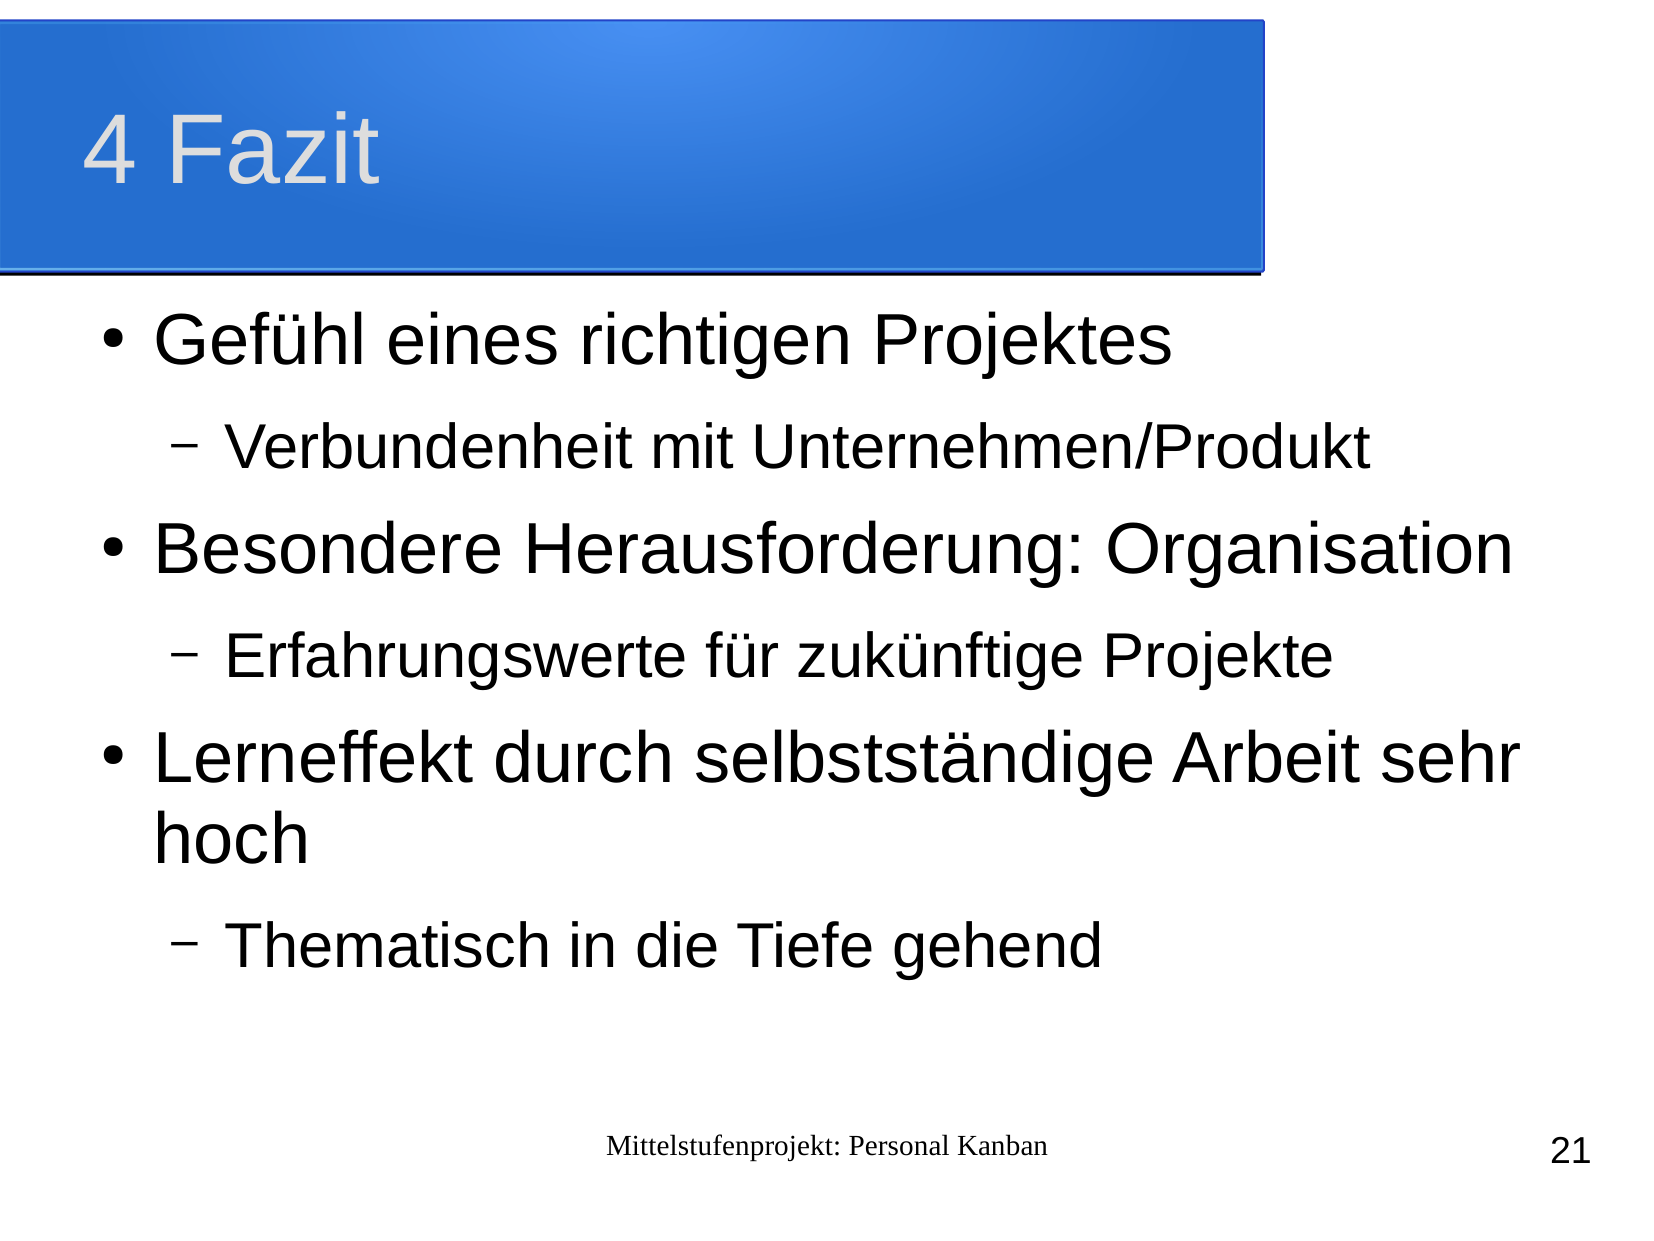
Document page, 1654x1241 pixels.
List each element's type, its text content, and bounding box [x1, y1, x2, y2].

title 4 Fazit [82, 47, 1235, 252]
text_box 21 [1535, 1122, 1654, 1194]
list Gefühl eines richtigen Projektes Verbundenheit mit Unternehmen/Produkt Besondere Herausforderung: Organisation Erfahrungswerte für zukünftige Projekte Lerneffekt durch selbstständige Arbeit sehr hoch Thematisch in die Tiefe gehend [82, 299, 1571, 1019]
